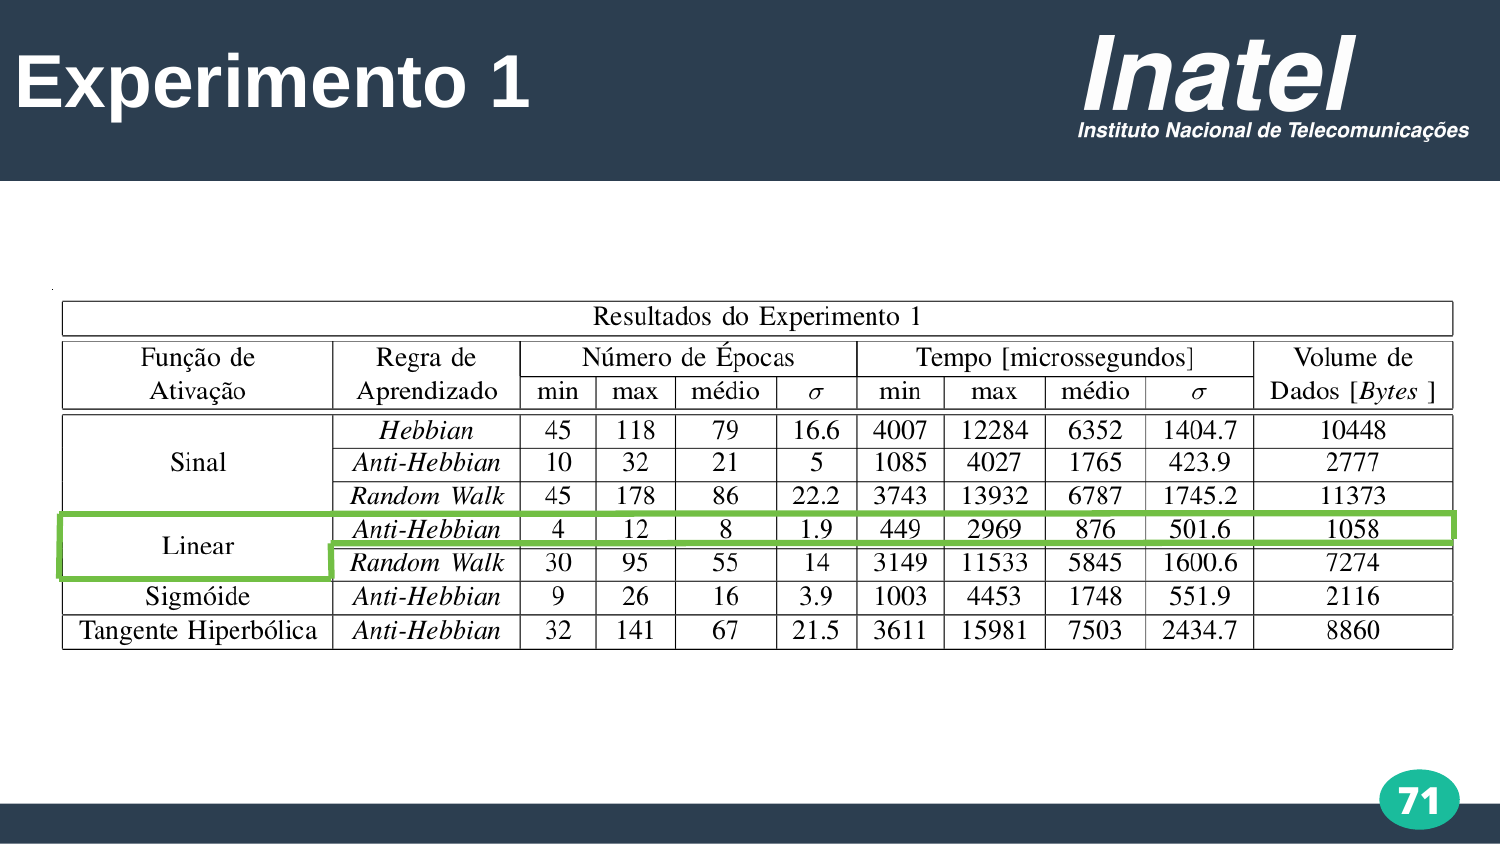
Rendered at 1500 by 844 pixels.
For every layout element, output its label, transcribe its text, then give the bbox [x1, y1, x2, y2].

picture [1078, 35, 1469, 142]
text_box Experimento 1 [0, 27, 1063, 136]
picture [52, 289, 1465, 660]
